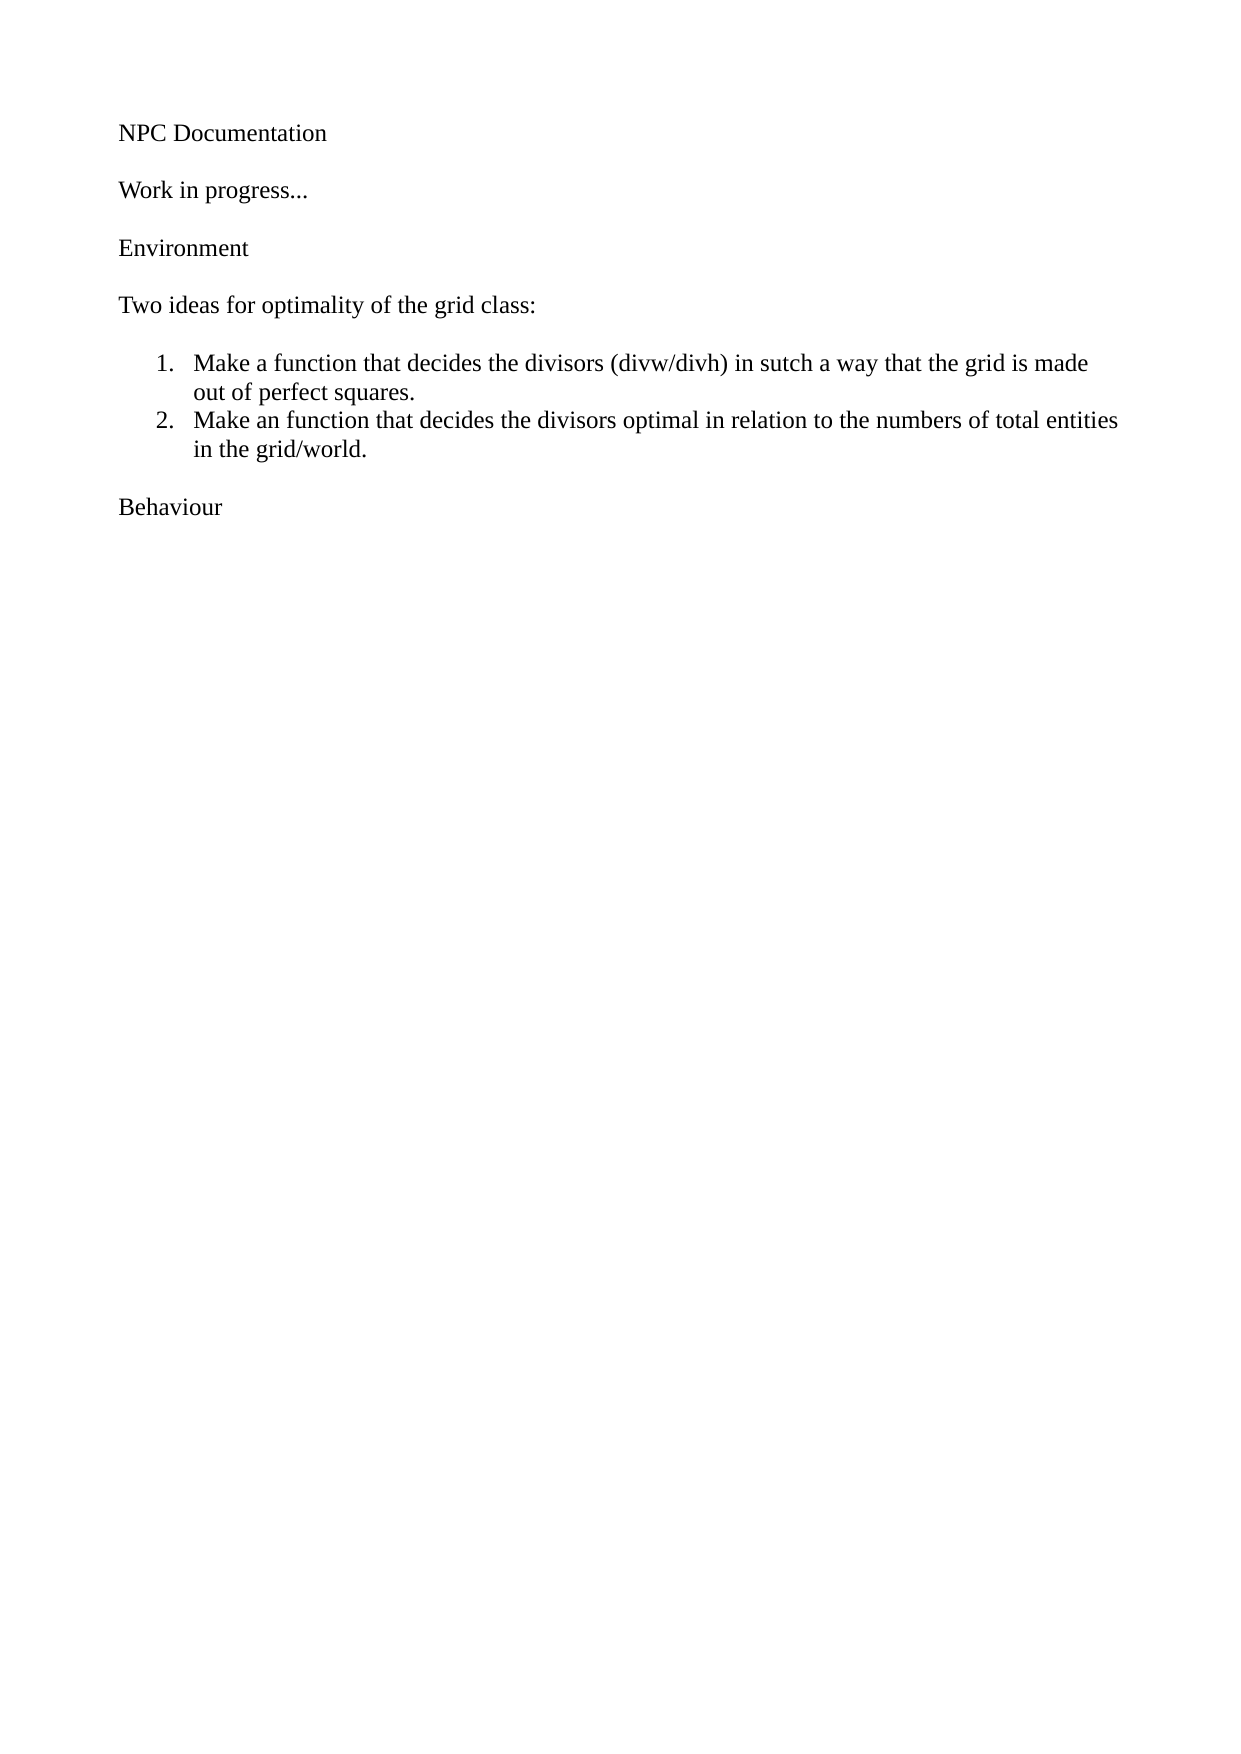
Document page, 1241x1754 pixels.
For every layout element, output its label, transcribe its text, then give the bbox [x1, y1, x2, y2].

text Behaviour [118, 492, 1122, 521]
list Make a function that decides the divisors (divw/divh) in sutch a way that the grid is made out of perfect squares. [156, 348, 1122, 406]
text NPC Documentation [118, 118, 1122, 147]
text Work in progress... [118, 176, 1122, 204]
text Environment [118, 233, 1122, 262]
list Make an function that decides the divisors optimal in relation to the numbers of total entities in the grid/world. [156, 406, 1122, 463]
text Two ideas for optimality of the grid class: [118, 291, 1122, 319]
